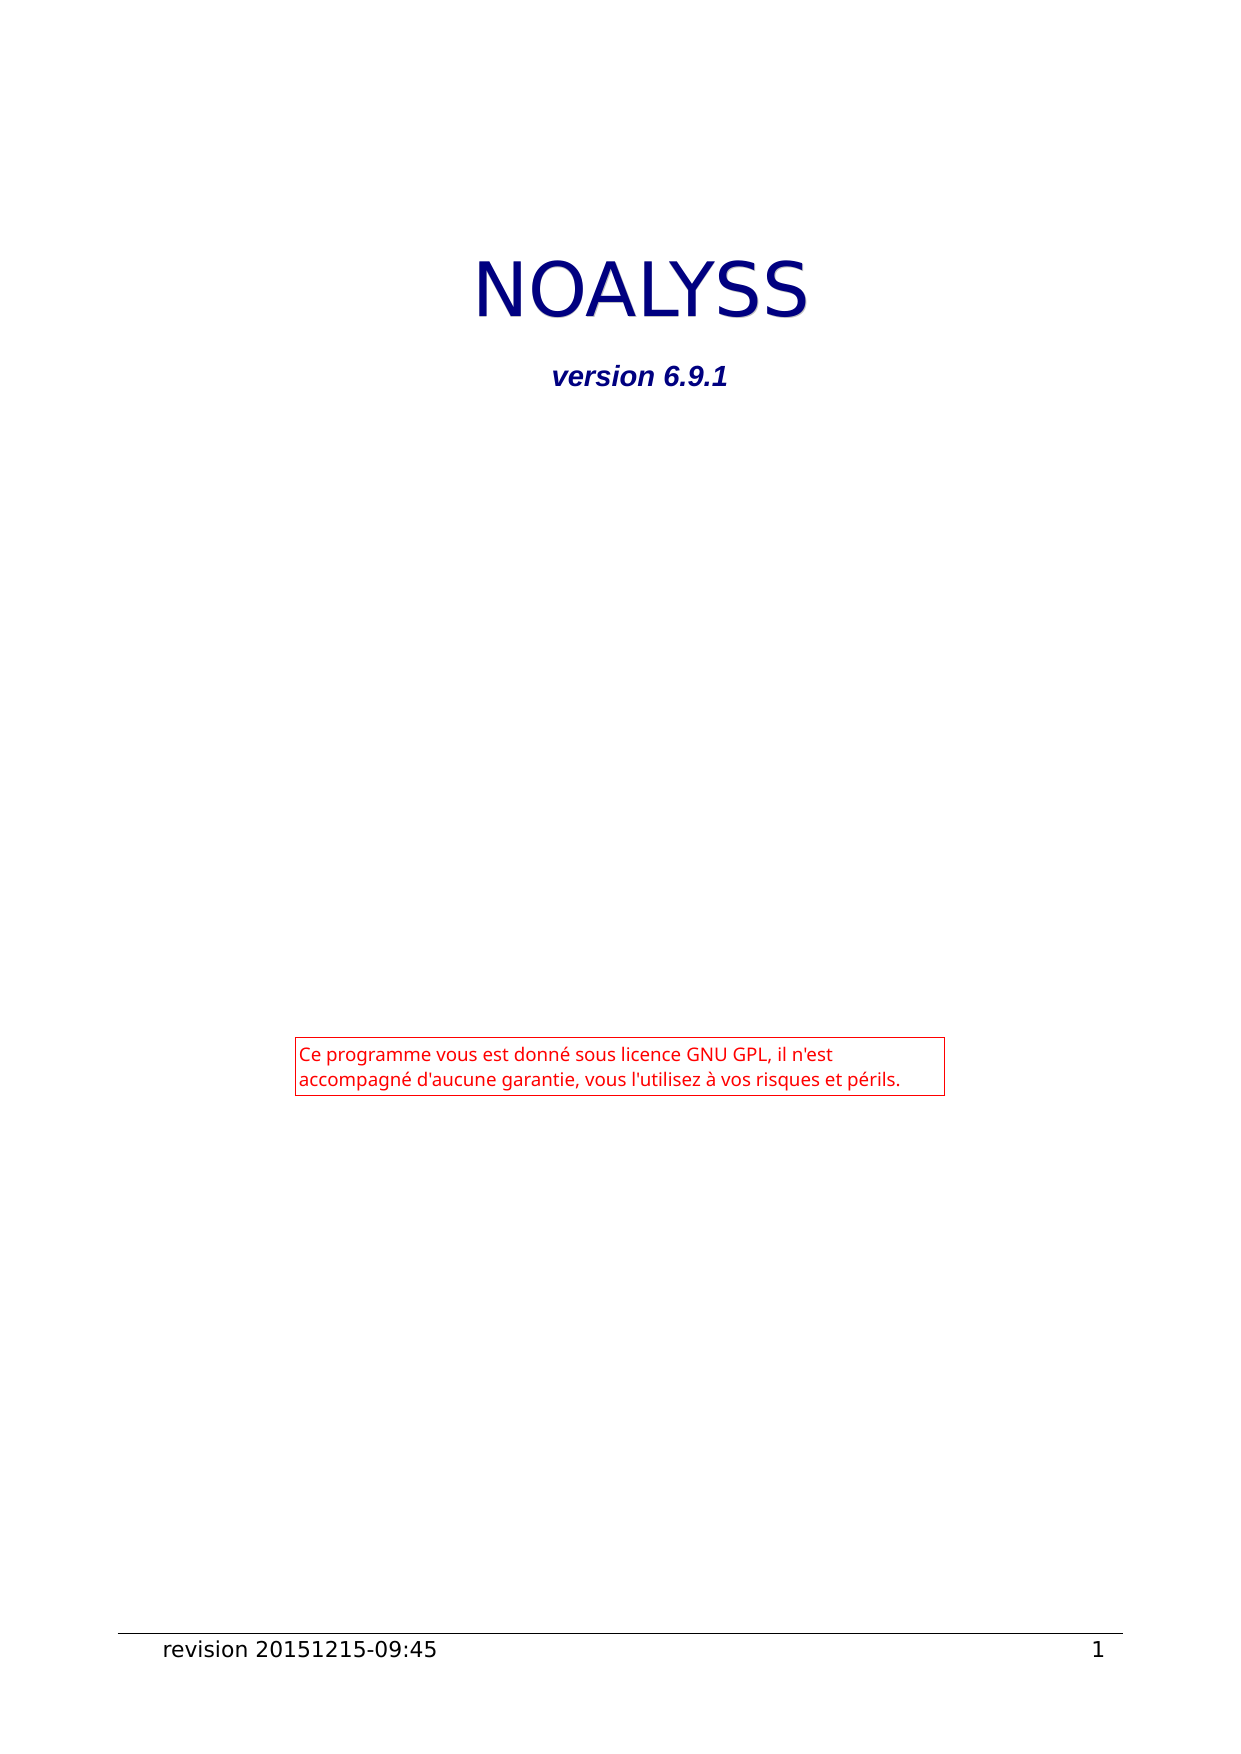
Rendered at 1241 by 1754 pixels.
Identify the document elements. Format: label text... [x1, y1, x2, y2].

text Ce programme vous est donné sous licence GNU GPL, il n'est accompagné d'aucune garantie, vous l'utilisez à vos risques et périls. [296, 1038, 944, 1095]
subtitle version 6.9.1 [159, 359, 1123, 393]
title NOALYSS [159, 247, 1123, 334]
